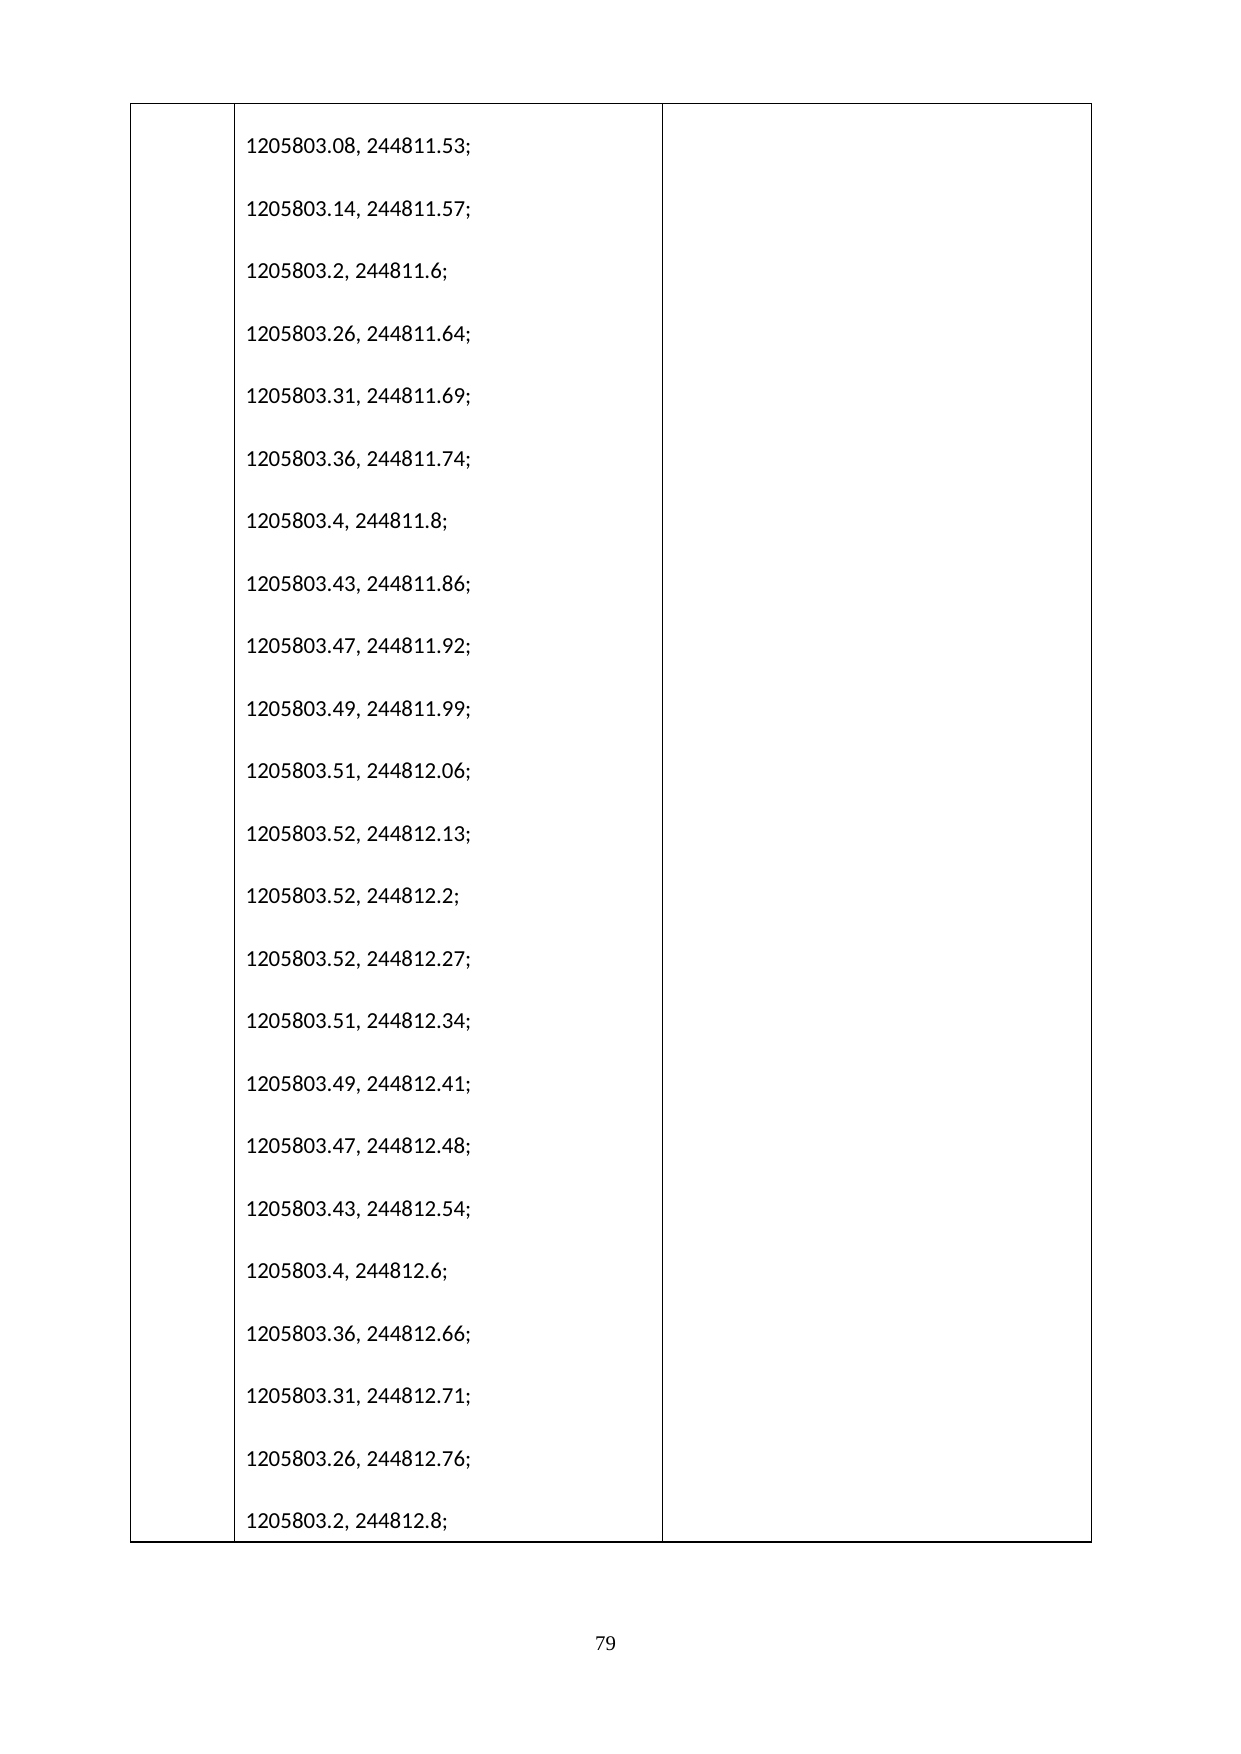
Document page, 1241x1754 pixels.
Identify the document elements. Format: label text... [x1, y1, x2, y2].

table_cell 1205803.08, 244811.53; 1205803.14, 244811.57; 1205803.2, 244811.6; 1205803.26, 244811.64; 1205803.31, 244811.69; 1205803.36, 244811.74; 1205803.4, 244811.8; 1205803.43, 244811.86; 1205803.47, 244811.92; 1205803.49, 244811.99; 1205803.51, 244812.06; 1205803.52, 244812.13; 1205803.52, 244812.2; 1205803.52, 244812.27; 1205803.51, 244812.34; 1205803.49, 244812.41; 1205803.47, 244812.48; 1205803.43, 244812.54; 1205803.4, 244812.6; 1205803.36, 244812.66; 1205803.31, 244812.71; 1205803.26, 244812.76; 1205803.2, 244812.8; [235, 104, 662, 1541]
table_cell [663, 104, 1091, 1541]
table_cell [131, 104, 234, 1541]
